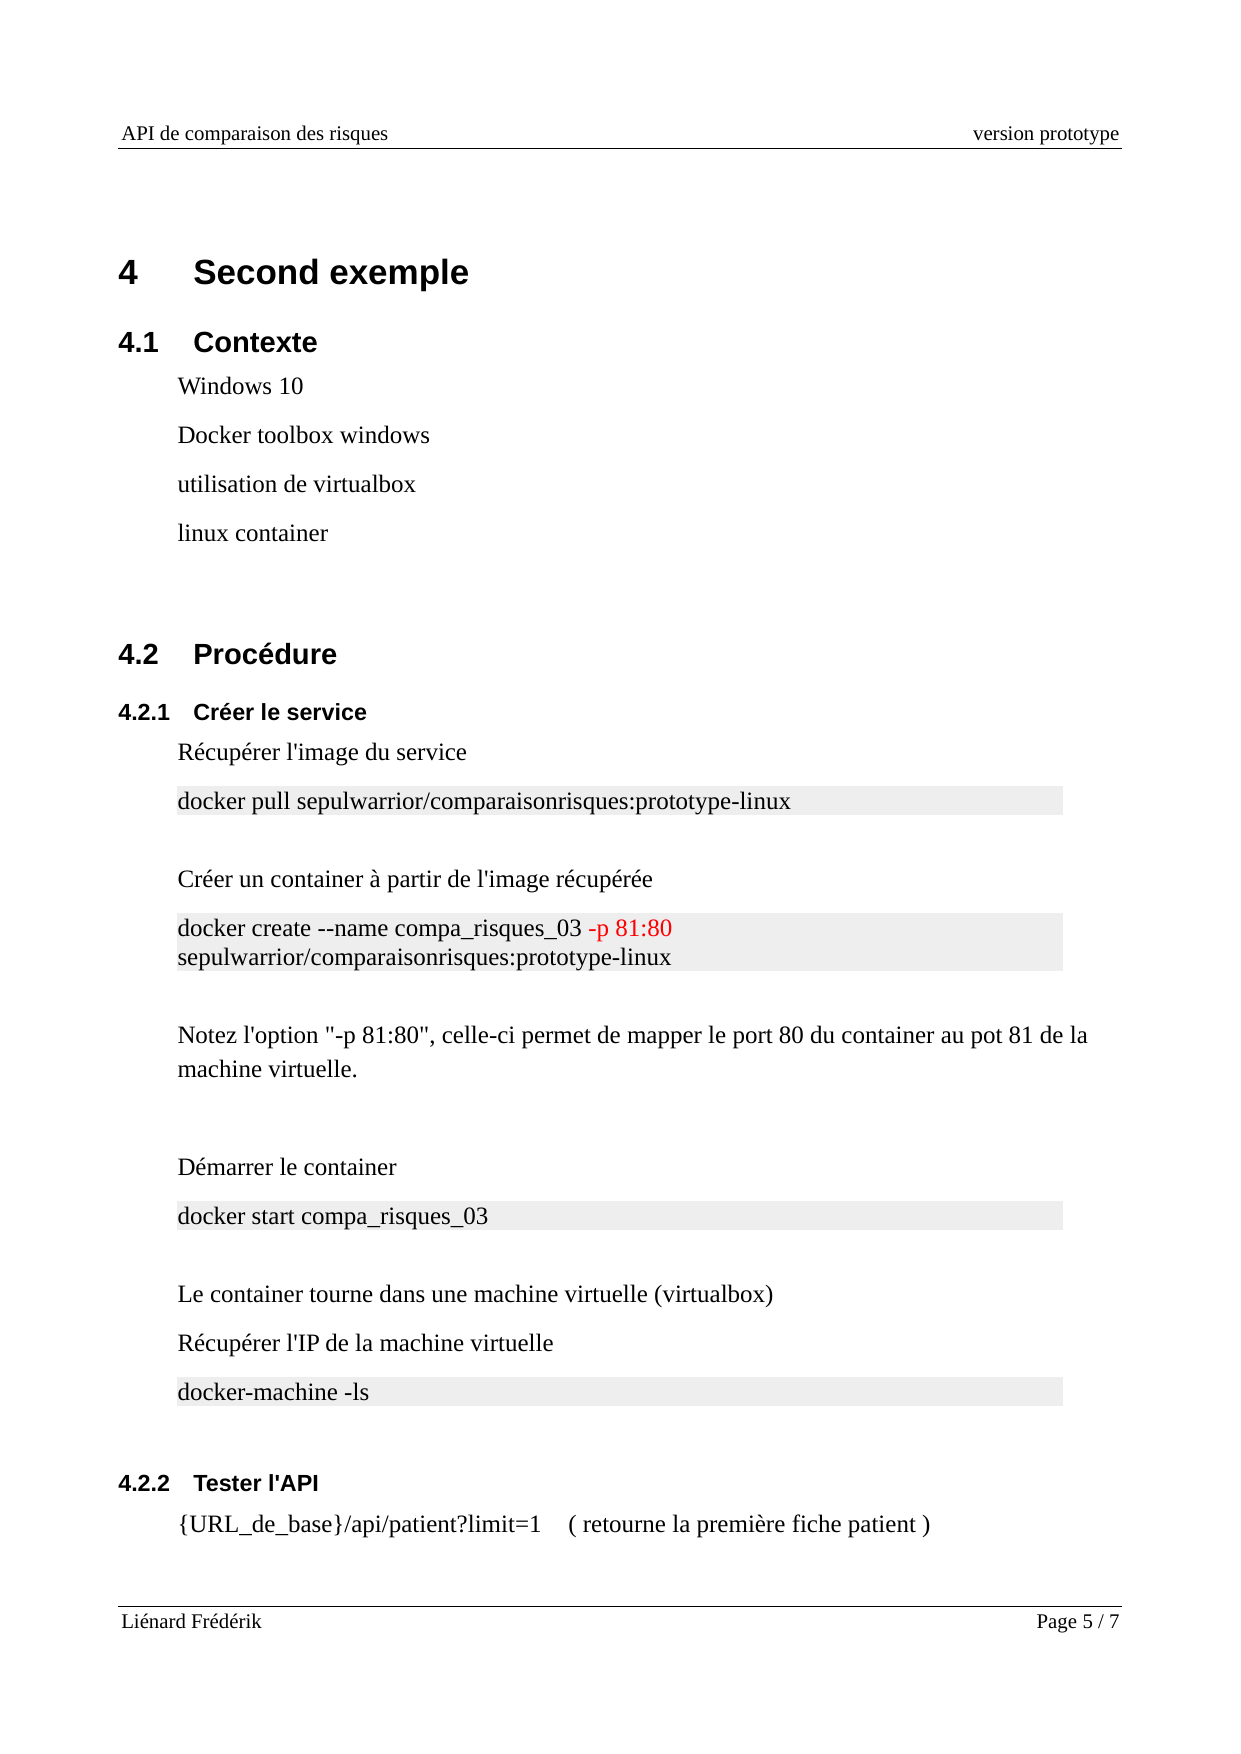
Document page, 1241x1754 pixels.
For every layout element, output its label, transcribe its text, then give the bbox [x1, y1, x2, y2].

text docker pull sepulwarrior/comparaisonrisques:prototype-linux [177, 786, 1063, 815]
text utilisation de virtualbox [177, 469, 1122, 498]
text docker create --name compa_risques_03 -p 81:80 sepulwarrior/comparaisonrisques:prototype-linux [177, 913, 1063, 971]
subtitle Tester l'API [118, 1470, 1122, 1497]
text Démarrer le container [177, 1152, 1122, 1181]
text Récupérer l'image du service [177, 737, 1122, 766]
text Docker toolbox windows [177, 420, 1122, 449]
text linux container [177, 518, 1122, 547]
text Récupérer l'IP de la machine virtuelle [177, 1328, 1122, 1357]
subtitle Créer le service [118, 698, 1122, 725]
text docker-machine -ls [177, 1377, 1063, 1406]
subtitle Contexte [118, 325, 1122, 359]
text Créer un container à partir de l'image récupérée [177, 864, 1122, 893]
subtitle Procédure [118, 637, 1122, 671]
text Windows 10 [177, 371, 1122, 400]
text {URL_de_base}/api/patient?limit=1 ( retourne la première fiche patient ) [177, 1509, 1122, 1538]
text docker start compa_risques_03 [177, 1201, 1063, 1230]
subtitle Second exemple [118, 252, 1122, 292]
text Le container tourne dans une machine virtuelle (virtualbox) [177, 1279, 1122, 1308]
text Notez l'option "-p 81:80", celle-ci permet de mapper le port 80 du container au pot 81 de la machine virtuelle. [177, 1020, 1122, 1083]
